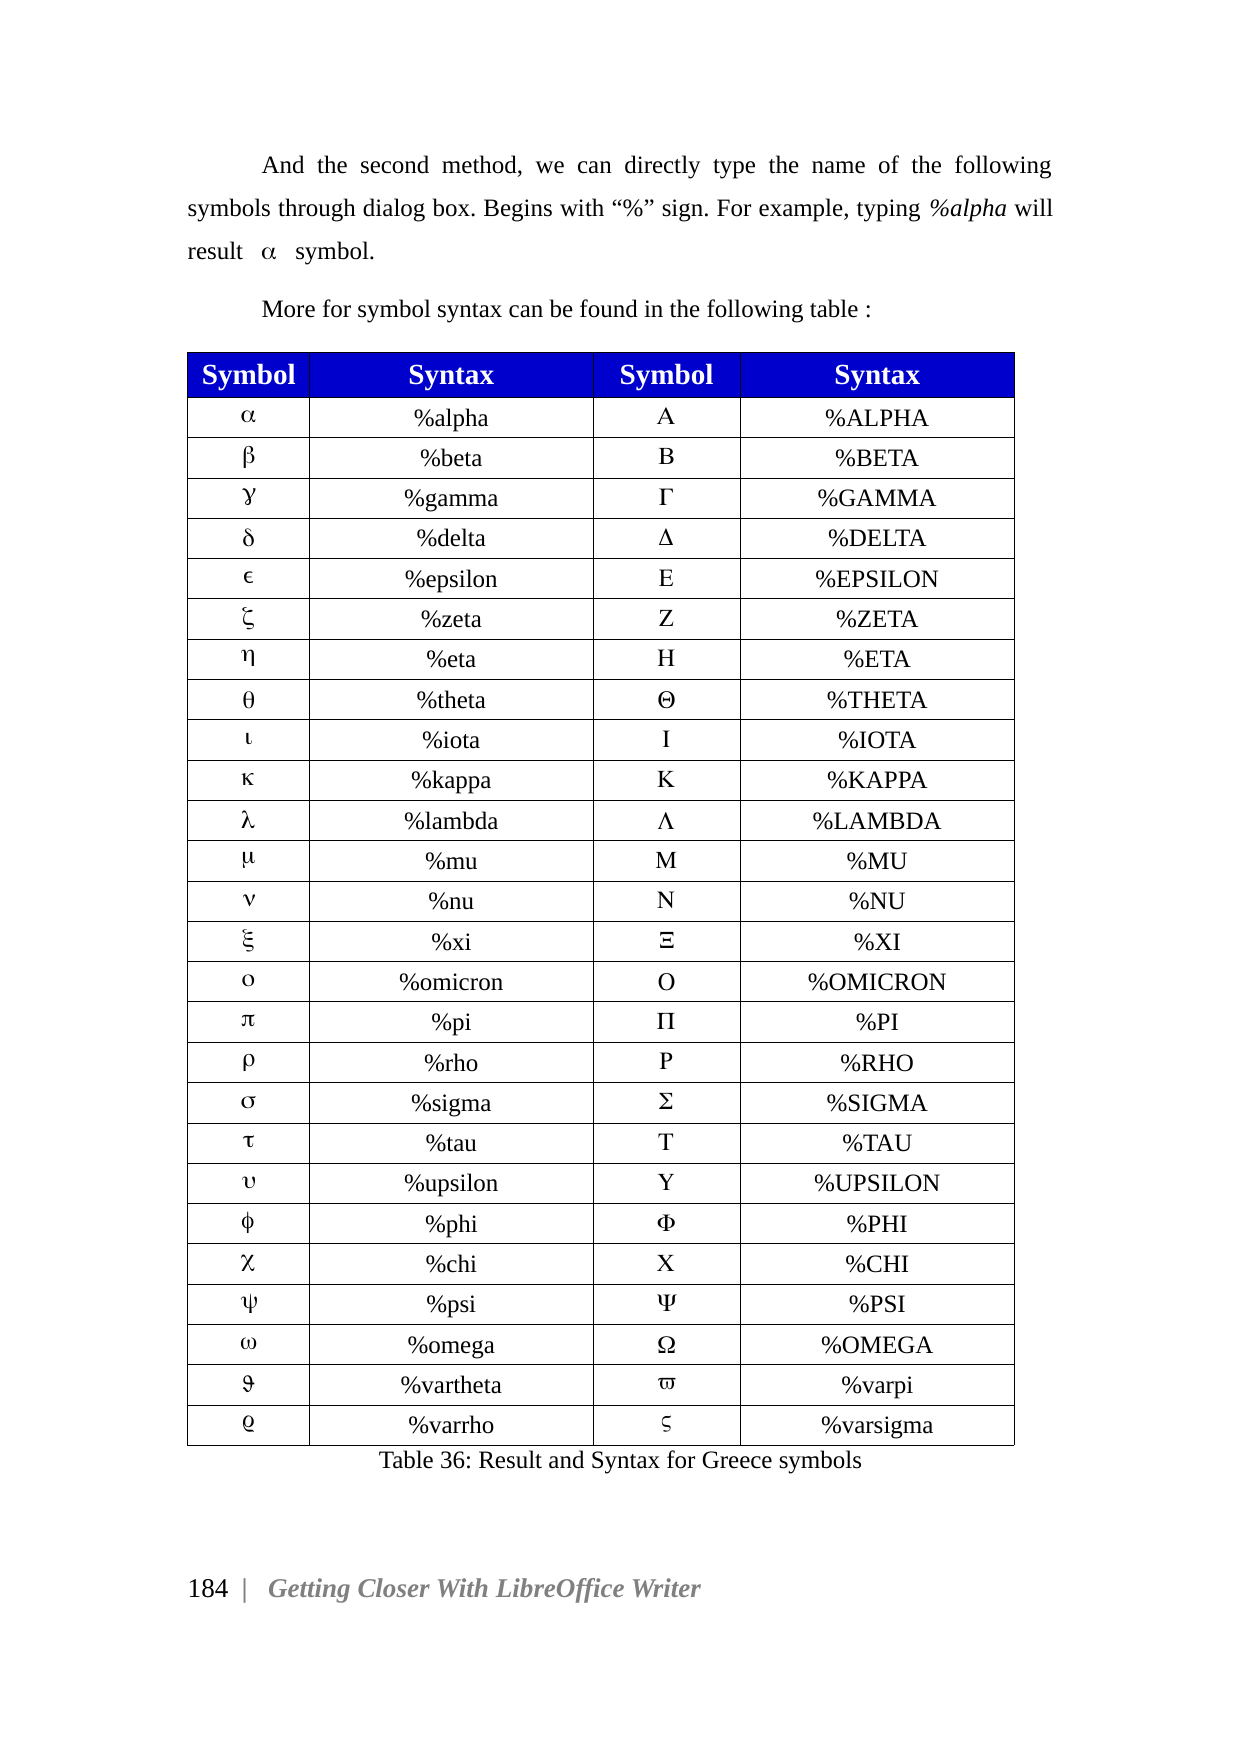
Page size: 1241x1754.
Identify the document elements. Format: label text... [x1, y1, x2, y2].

table_cell %delta [310, 519, 593, 558]
table_cell %tau [310, 1124, 593, 1163]
table_header Symbol [594, 353, 740, 397]
table_cell [188, 559, 309, 598]
table_cell %BETA [741, 438, 1014, 477]
table_cell %ETA [741, 640, 1014, 679]
table_cell [594, 1204, 740, 1243]
table_cell %PI [741, 1002, 1014, 1042]
table_cell %CHI [741, 1244, 1014, 1284]
table_cell [594, 680, 740, 719]
table_cell %MU [741, 841, 1014, 881]
table_cell [594, 1325, 740, 1364]
table_cell [594, 720, 740, 759]
table_cell [188, 1083, 309, 1122]
table_header Syntax [741, 353, 1014, 397]
table_header Symbol [188, 353, 309, 397]
table_cell [594, 1002, 740, 1042]
table_cell %beta [310, 438, 593, 477]
table_cell [188, 761, 309, 800]
table_cell [188, 801, 309, 840]
table_cell [594, 1043, 740, 1082]
table_cell [594, 1285, 740, 1324]
table_cell %nu [310, 882, 593, 921]
table_cell %ZETA [741, 599, 1014, 639]
table_cell [594, 801, 740, 840]
table_cell %UPSILON [741, 1164, 1014, 1203]
table_cell %chi [310, 1244, 593, 1284]
table_cell %eta [310, 640, 593, 679]
table_cell [594, 438, 740, 477]
table_cell %xi [310, 922, 593, 961]
table_cell %NU [741, 882, 1014, 921]
table_cell [188, 640, 309, 679]
table_cell [594, 1244, 740, 1284]
table_cell %phi [310, 1204, 593, 1243]
table_cell [188, 1244, 309, 1284]
table_cell [188, 882, 309, 921]
table_cell [594, 559, 740, 598]
table_cell [188, 438, 309, 477]
table_cell [594, 640, 740, 679]
table_cell %pi [310, 1002, 593, 1042]
table_cell %ALPHA [741, 398, 1014, 437]
text And the second method, we can directly type the name of the following symbols through dialog box. Begins with “%” sign. For example, typing %alpha will resultsymbol. [187, 150, 1053, 265]
table_cell %epsilon [310, 559, 593, 598]
table_cell [188, 962, 309, 1001]
table_cell [594, 599, 740, 639]
table_cell %EPSILON [741, 559, 1014, 598]
table_cell %RHO [741, 1043, 1014, 1082]
table_cell %TAU [741, 1124, 1014, 1163]
table_cell [594, 398, 740, 437]
table_cell [188, 922, 309, 961]
table_cell %omicron [310, 962, 593, 1001]
table_cell %sigma [310, 1083, 593, 1122]
table_cell [188, 1043, 309, 1082]
table_cell %iota [310, 720, 593, 759]
table_cell %KAPPA [741, 761, 1014, 800]
table_cell [188, 519, 309, 558]
table_cell %varpi [741, 1365, 1014, 1404]
table_cell %OMICRON [741, 962, 1014, 1001]
table_cell [188, 1365, 309, 1404]
table_cell [188, 1406, 309, 1445]
table_cell [594, 1083, 740, 1122]
table_cell [594, 1406, 740, 1445]
table_cell [594, 1124, 740, 1163]
table_cell [188, 1325, 309, 1364]
table_cell [594, 1365, 740, 1404]
table_cell %theta [310, 680, 593, 719]
text Table 36: Result and Syntax for Greece symbols [187, 1445, 1053, 1474]
table_cell %mu [310, 841, 593, 881]
table_cell [188, 841, 309, 881]
table_cell %zeta [310, 599, 593, 639]
table_cell %PSI [741, 1285, 1014, 1324]
table_cell %omega [310, 1325, 593, 1364]
table_cell %kappa [310, 761, 593, 800]
table_cell %psi [310, 1285, 593, 1324]
table_cell %PHI [741, 1204, 1014, 1243]
table_cell %lambda [310, 801, 593, 840]
table_cell [594, 479, 740, 518]
table_cell %alpha [310, 398, 593, 437]
text More for symbol syntax can be found in the following table : [187, 294, 1053, 323]
table_cell %upsilon [310, 1164, 593, 1203]
table_cell [188, 720, 309, 759]
table_cell [594, 1164, 740, 1203]
table_cell %XI [741, 922, 1014, 961]
table_cell %OMEGA [741, 1325, 1014, 1364]
table_cell [188, 1002, 309, 1042]
table_cell %GAMMA [741, 479, 1014, 518]
table_cell %varsigma [741, 1406, 1014, 1445]
table_cell [188, 1124, 309, 1163]
table_cell %LAMBDA [741, 801, 1014, 840]
table_cell %DELTA [741, 519, 1014, 558]
table_cell %vartheta [310, 1365, 593, 1404]
table_cell [188, 599, 309, 639]
table_cell %IOTA [741, 720, 1014, 759]
table_cell %THETA [741, 680, 1014, 719]
table_cell [594, 882, 740, 921]
table_cell [188, 479, 309, 518]
table_cell %rho [310, 1043, 593, 1082]
table_cell %SIGMA [741, 1083, 1014, 1122]
table_cell [594, 922, 740, 961]
table_cell [594, 962, 740, 1001]
table_cell [594, 761, 740, 800]
table_cell [594, 519, 740, 558]
table_cell [188, 1204, 309, 1243]
table_cell [188, 398, 309, 437]
table_cell [594, 841, 740, 881]
table_cell [188, 680, 309, 719]
table_cell %varrho [310, 1406, 593, 1445]
table_cell [188, 1285, 309, 1324]
table_cell [188, 1164, 309, 1203]
table_header Syntax [310, 353, 593, 397]
table_cell %gamma [310, 479, 593, 518]
